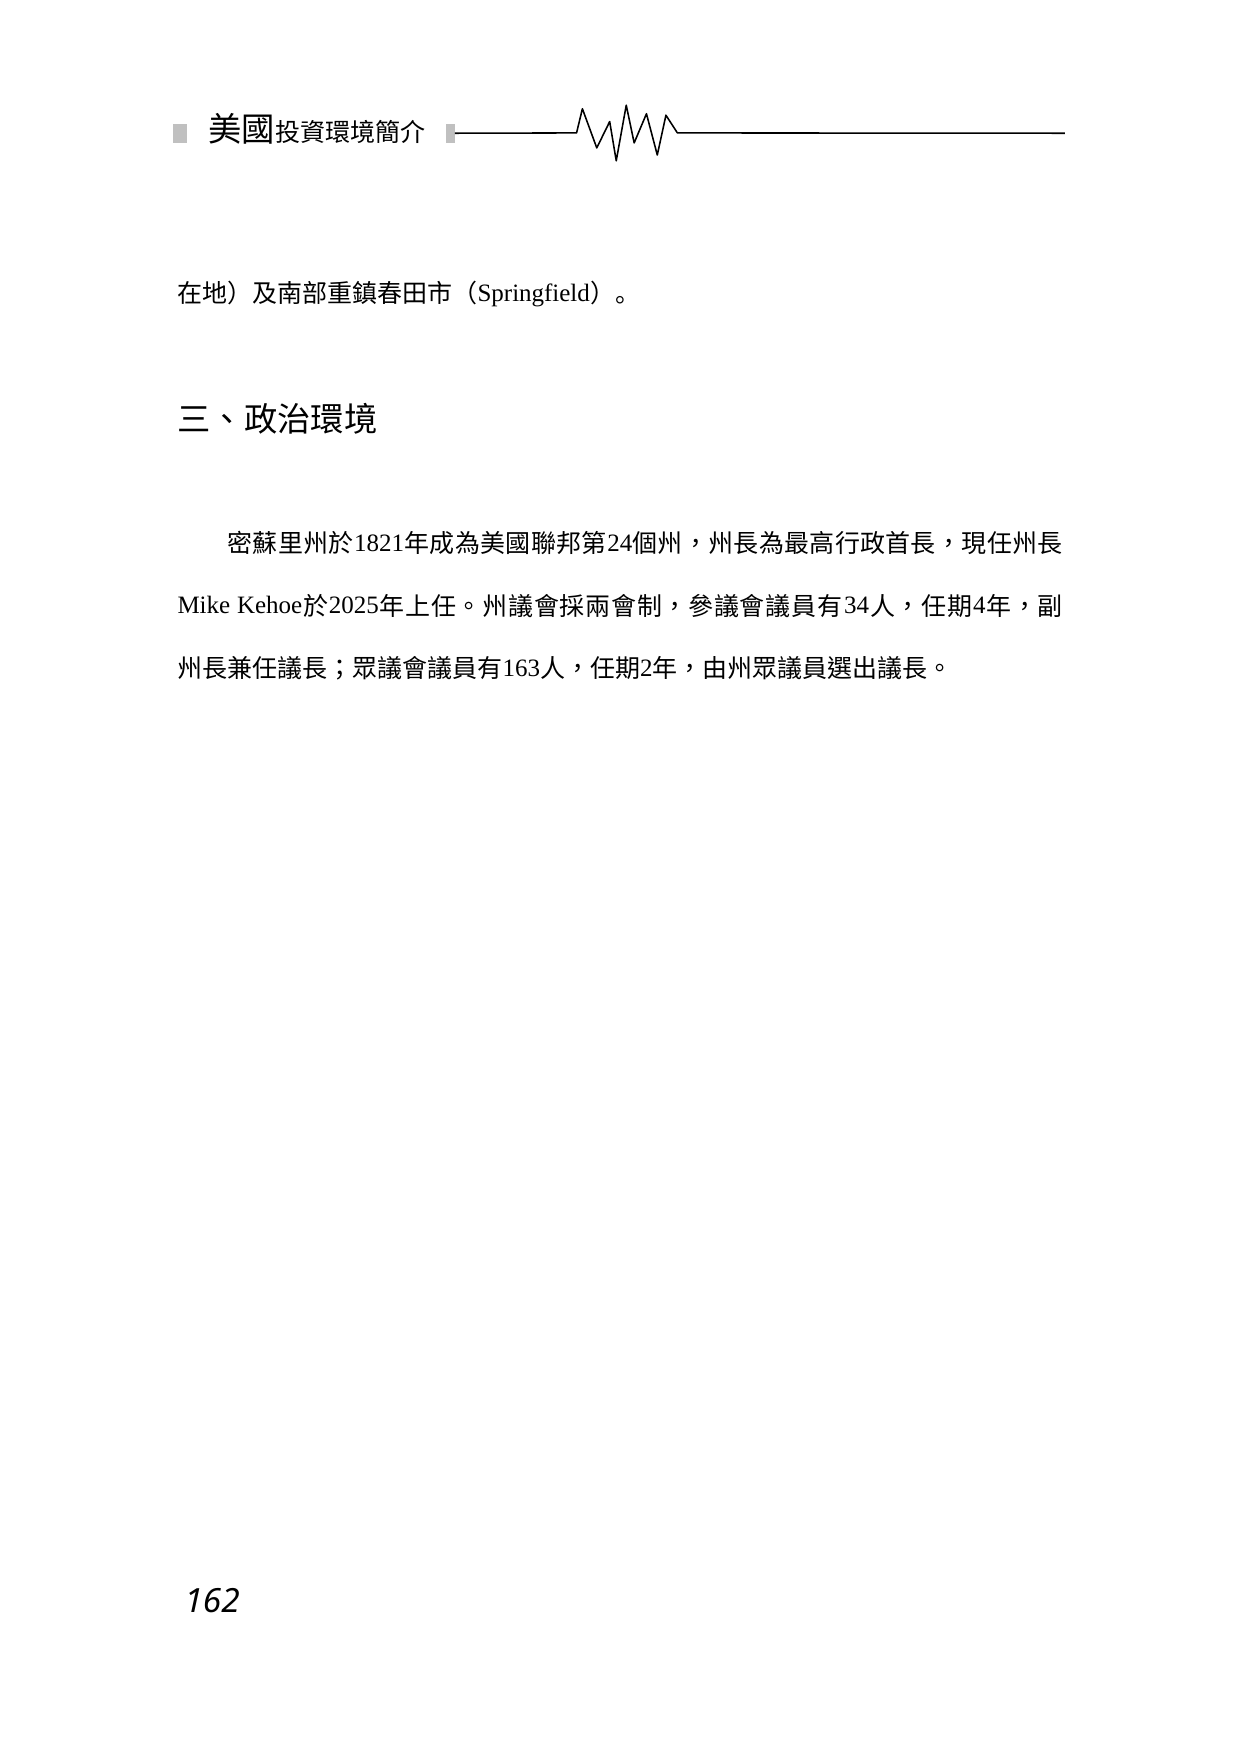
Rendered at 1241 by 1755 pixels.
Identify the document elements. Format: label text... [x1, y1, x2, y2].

text 密蘇里州於1821年成為美國聯邦第24個州，州長為最高行政首長，現任州長Mike Kehoe於2025年上任。州議會採兩會制，參議會議員有34人，任期4年，副州長兼任議長；眾議會議員有163人，任期2年，由州眾議員選出議長。 [177, 500, 1063, 688]
text 在地）及南部重鎮春田市（Springfield）。 [177, 250, 1063, 313]
text 三、政治環境 [177, 375, 1063, 438]
